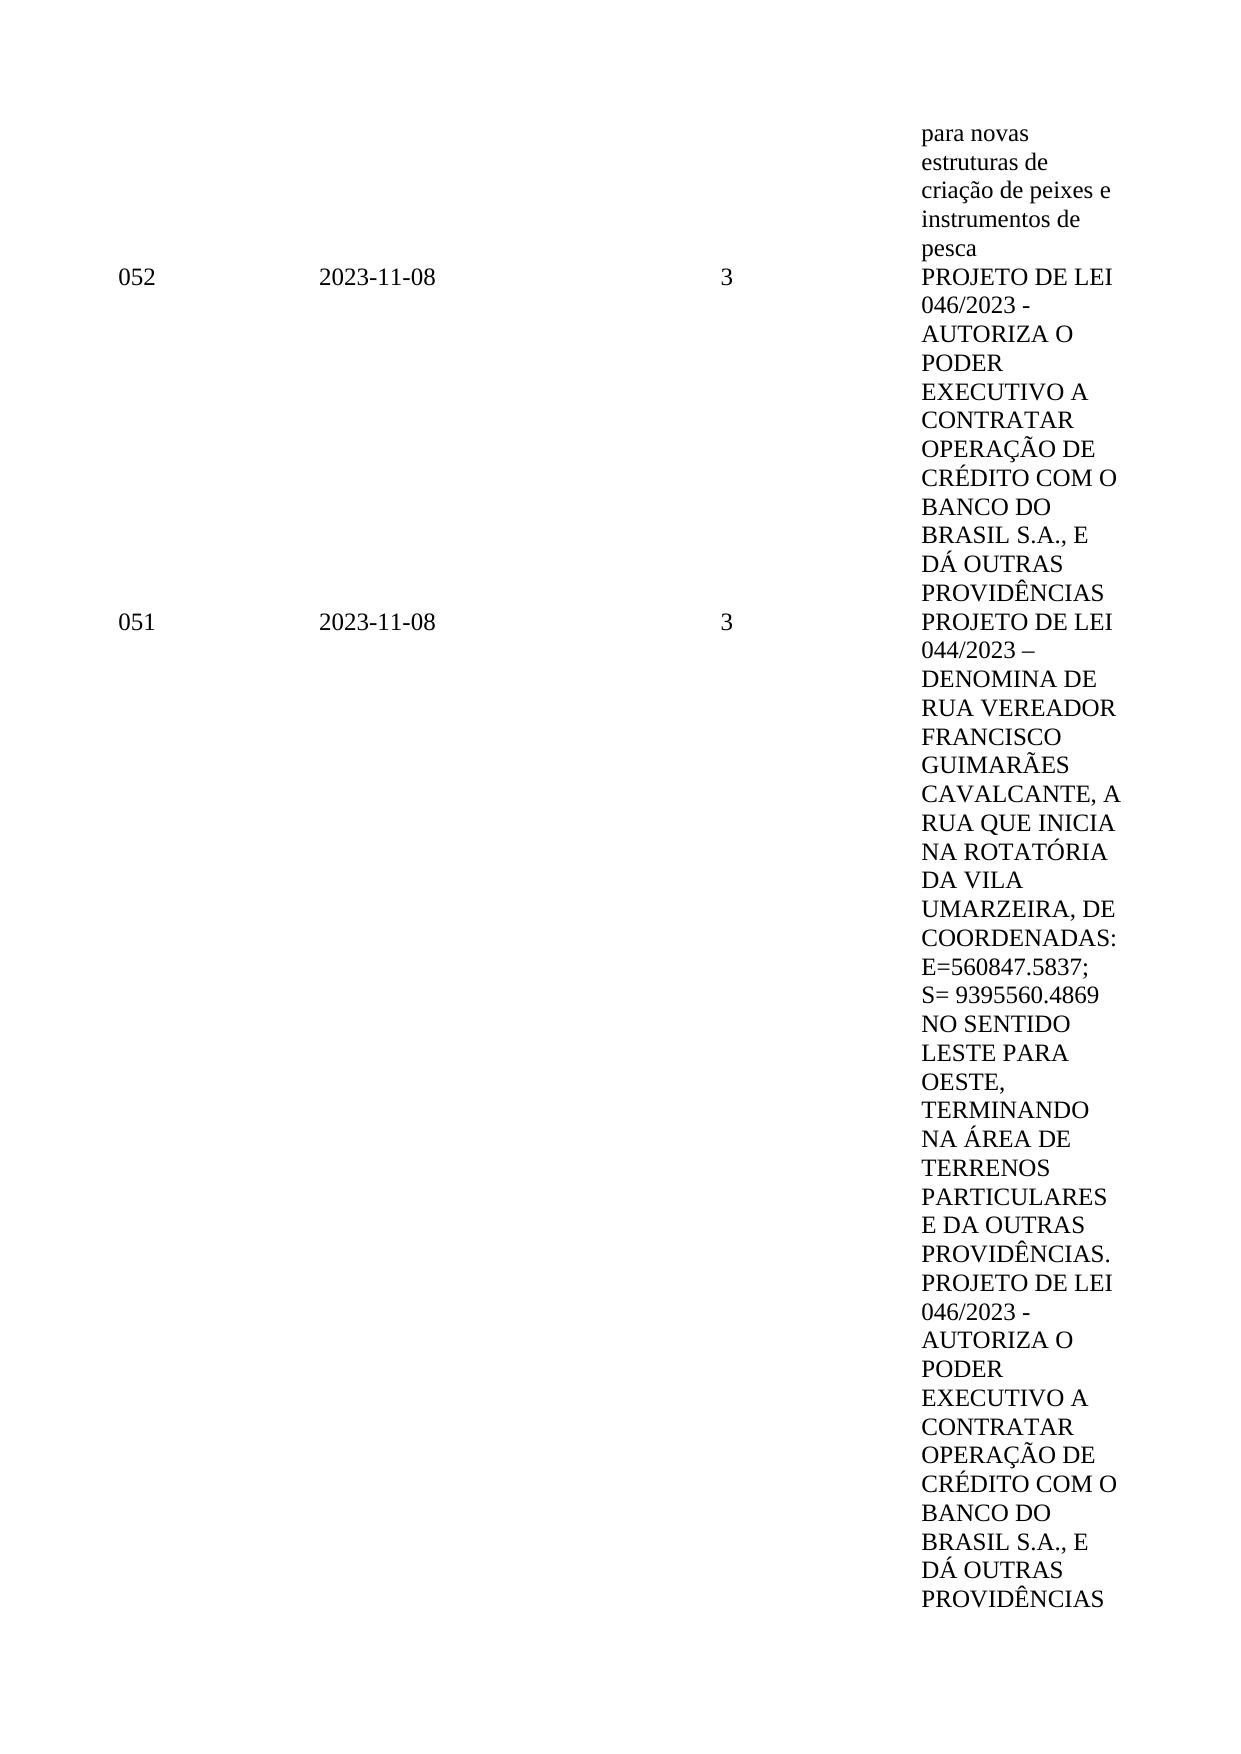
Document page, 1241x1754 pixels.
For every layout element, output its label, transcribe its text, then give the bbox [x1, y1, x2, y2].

table_cell [520, 607, 720, 1613]
table_cell 2023-11-08 [319, 262, 519, 607]
table_cell [520, 262, 720, 607]
table_cell 2023-11-08 [319, 607, 519, 1613]
table_cell 051 [118, 607, 319, 1613]
table_cell PROJETO DE LEI 044/2023 – DENOMINA DE RUA VEREADOR FRANCISCO GUIMARÃES CAVALCANTE, A RUA QUE INICIA NA ROTATÓRIA DA VILA UMARZEIRA, DE COORDENADAS: E=560847.5837; S= 9395560.4869 NO SENTIDO LESTE PARA OESTE, TERMINANDO NA ÁREA DE TERRENOS PARTICULARES E DA OUTRAS PROVIDÊNCIAS. PROJETO DE LEI 046/2023 - AUTORIZA O PODER EXECUTIVO A CONTRATAR OPERAÇÃO DE CRÉDITO COM O BANCO DO BRASIL S.A., E DÁ OUTRAS PROVIDÊNCIAS [921, 607, 1122, 1613]
table_cell [520, 118, 720, 262]
table_cell [118, 118, 319, 262]
table_cell 052 [118, 262, 319, 607]
table_cell para novas estruturas de criação de peixes e instrumentos de pesca [921, 118, 1122, 262]
table_cell 3 [720, 262, 921, 607]
table_cell PROJETO DE LEI 046/2023 - AUTORIZA O PODER EXECUTIVO A CONTRATAR OPERAÇÃO DE CRÉDITO COM O BANCO DO BRASIL S.A., E DÁ OUTRAS PROVIDÊNCIAS [921, 262, 1122, 607]
table_cell 3 [720, 607, 921, 1613]
table_cell [319, 118, 519, 262]
table_cell [720, 118, 921, 262]
